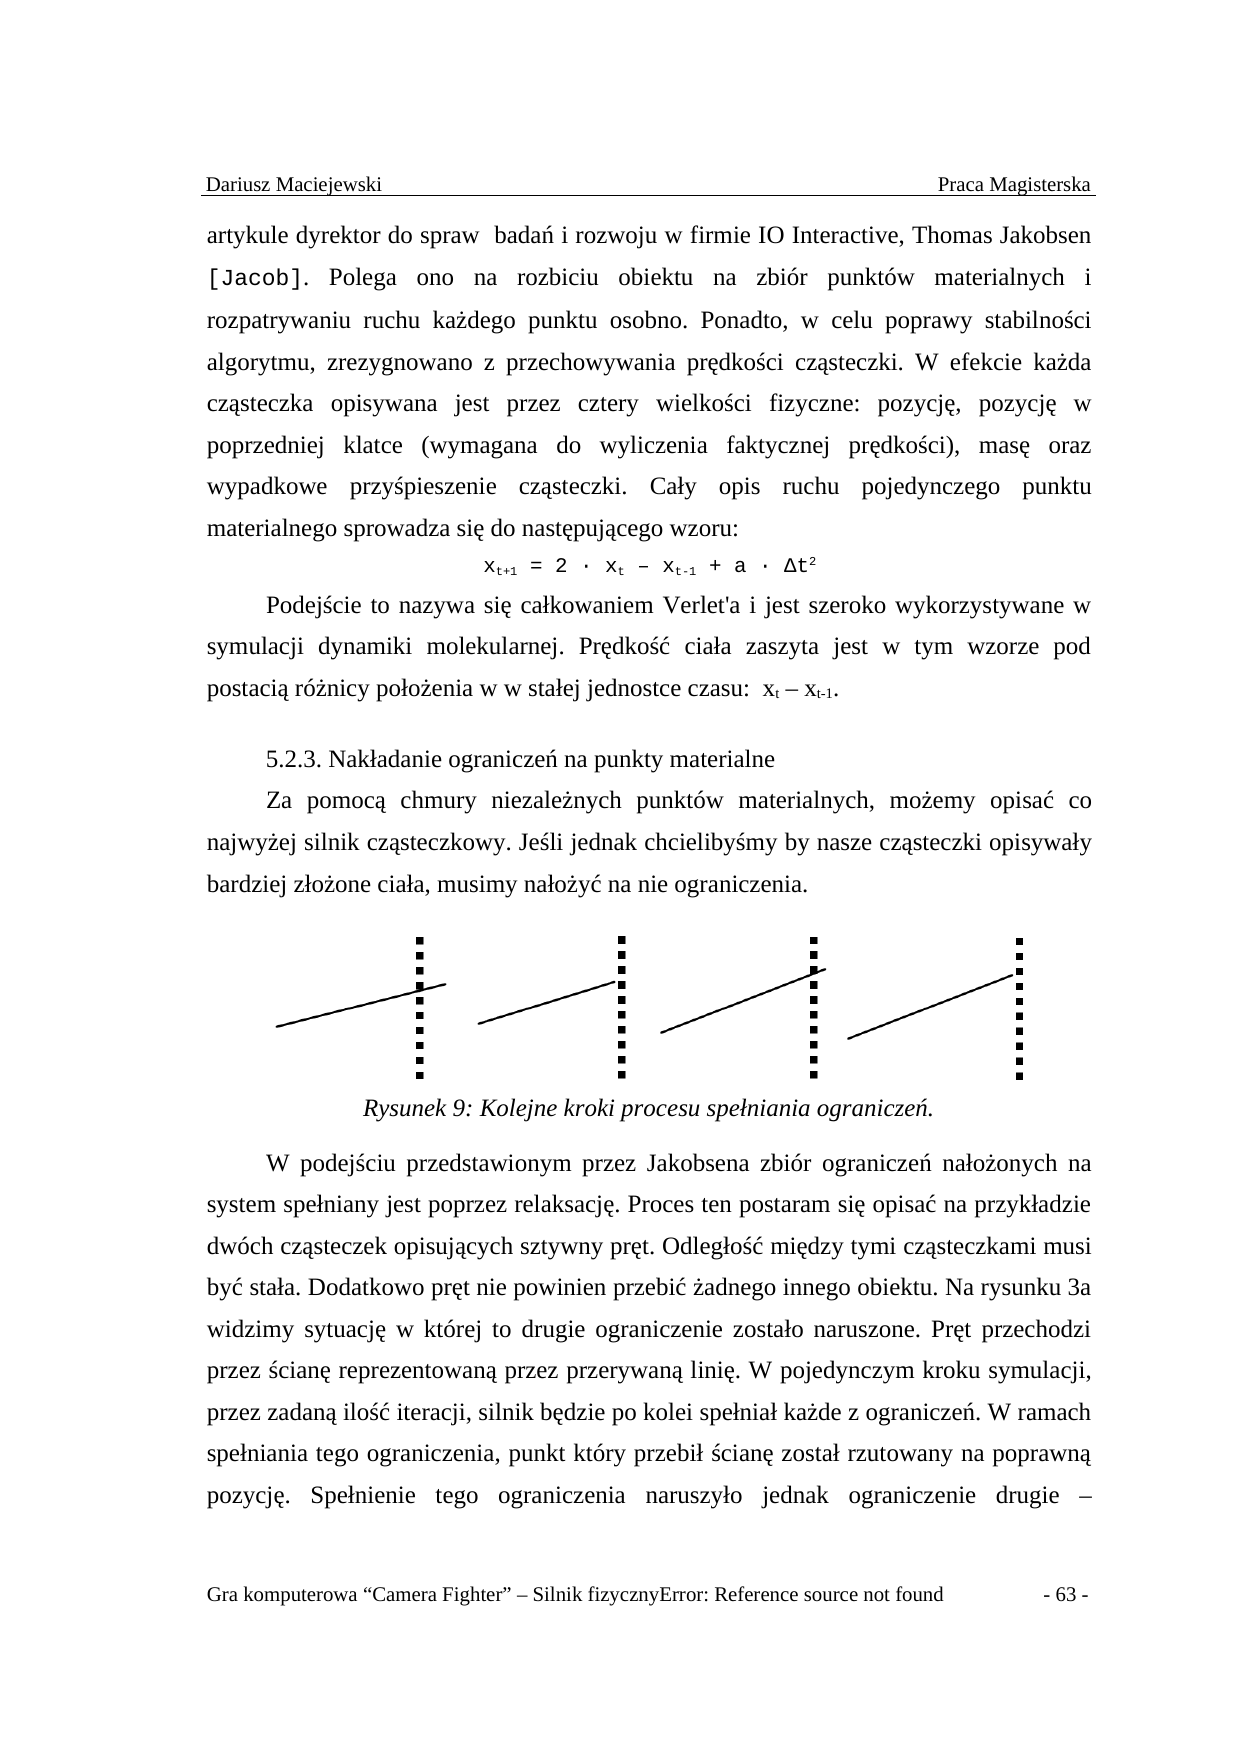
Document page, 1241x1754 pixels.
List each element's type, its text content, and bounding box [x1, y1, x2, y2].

picture [263, 936, 1037, 1081]
text Rysunek 9: Kolejne kroki procesu spełniania ograniczeń. [263, 1081, 1036, 1122]
text artykule dyrektor do spraw badań i rozwoju w firmie IO Interactive, Thomas Jakobsen [Jacob]. Polega ono na rozbiciu obiektu na zbiór punktów materialnych i rozpatrywaniu ruchu każdego punktu osobno. Ponadto, w celu poprawy stabilności algorytmu, zrezygnowano z przechowywania prędkości cząsteczki. W efekcie każda cząsteczka opisywana jest przez cztery wielkości fizyczne: pozycję, pozycję w poprzedniej klatce (wymagana do wyliczenia faktycznej prędkości), masę oraz wypadkowe przyśpieszenie cząsteczki. Cały opis ruchu pojedynczego punktu materialnego sprowadza się do następującego wzoru: [207, 221, 1092, 542]
text W podejściu przedstawionym przez Jakobsena zbiór ograniczeń nałożonych na system spełniany jest poprzez relaksację. Proces ten postaram się opisać na przykładzie dwóch cząsteczek opisujących sztywny pręt. Odległość między tymi cząsteczkami musi być stała. Dodatkowo pręt nie powinien przebić żadnego innego obiektu. Na rysunku 3a widzimy sytuację w której to drugie ograniczenie zostało naruszone. Pręt przechodzi przez ścianę reprezentowaną przez przerywaną linię. W pojedynczym kroku symulacji, przez zadaną ilość iteracji, silnik będzie po kolei spełniał każde z ograniczeń. W ramach spełniania tego ograniczenia, punkt który przebił ścianę został rzutowany na poprawną pozycję. Spełnienie tego ograniczenia naruszyło jednak ograniczenie drugie – [207, 1149, 1092, 1509]
text Za pomocą chmury niezależnych punktów materialnych, możemy opisać co najwyżej silnik cząsteczkowy. Jeśli jednak chcielibyśmy by nasze cząsteczki opisywały bardziej złożone ciała, musimy nałożyć na nie ograniczenia. [207, 787, 1092, 897]
text xt+1 = 2 · xt – xt-1 + a · Δt2 [207, 555, 1092, 579]
subtitle Nakładanie ograniczeń na punkty materialne [207, 745, 1092, 773]
text Podejście to nazywa się całkowaniem Verlet'a i jest szeroko wykorzystywane w symulacji dynamiki molekularnej. Prędkość ciała zaszyta jest w tym wzorze pod postacią różnicy położenia w w stałej jednostce czasu: xt – xt-1. [207, 591, 1092, 702]
